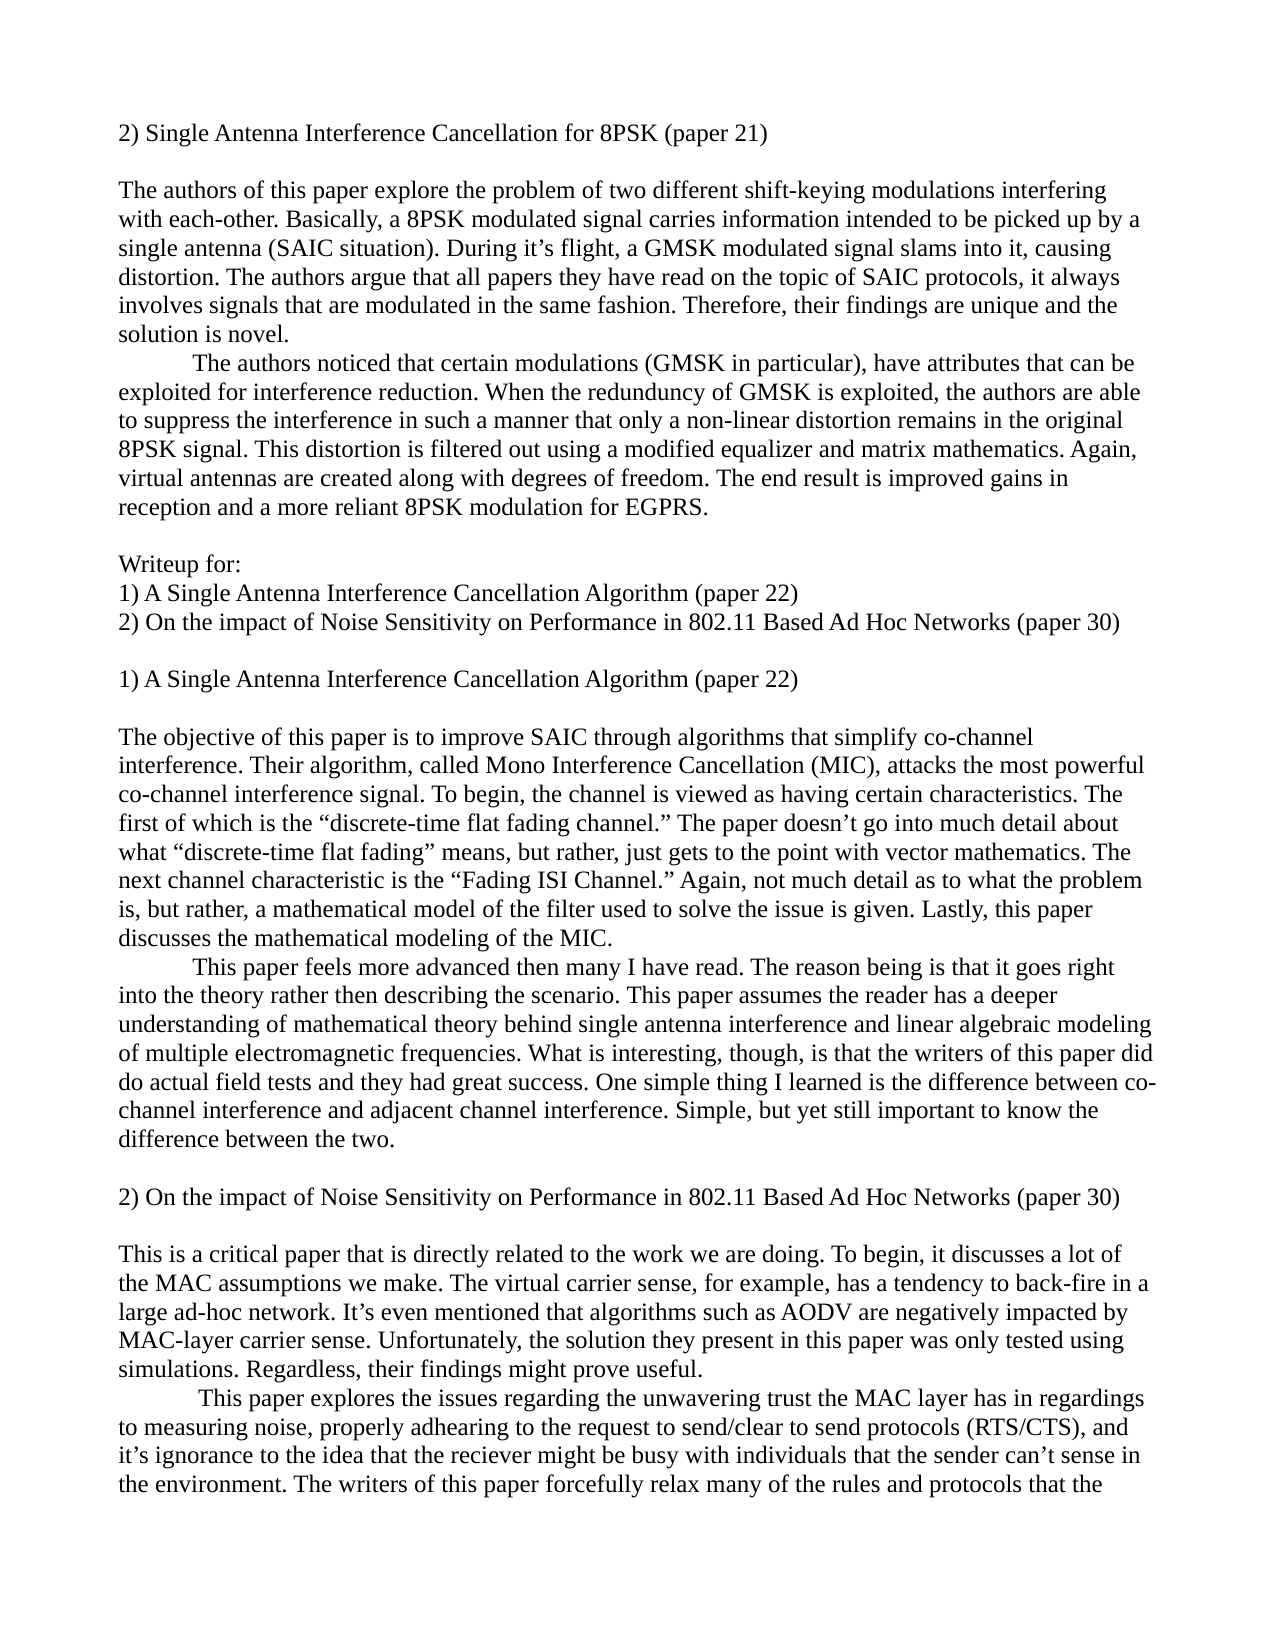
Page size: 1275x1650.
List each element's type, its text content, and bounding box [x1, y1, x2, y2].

text This paper explores the issues regarding the unwavering trust the MAC layer has in regardings to measuring noise, properly adhearing to the request to send/clear to send protocols (RTS/CTS), and it’s ignorance to the idea that the reciever might be busy with individuals that the sender can’t sense in the environment. The writers of this paper forcefully relax many of the rules and protocols that the [118, 1383, 1157, 1498]
text 2) Single Antenna Interference Cancellation for 8PSK (paper 21) [118, 118, 1157, 147]
text 1) A Single Antenna Interference Cancellation Algorithm (paper 22) [118, 578, 1157, 607]
text 2) On the impact of Noise Sensitivity on Performance in 802.11 Based Ad Hoc Networks (paper 30) [118, 1182, 1157, 1211]
text 2) On the impact of Noise Sensitivity on Performance in 802.11 Based Ad Hoc Networks (paper 30) [118, 607, 1157, 636]
text The authors of this paper explore the problem of two different shift-keying modulations interfering with each-other. Basically, a 8PSK modulated signal carries information intended to be picked up by a single antenna (SAIC situation). During it’s flight, a GMSK modulated signal slams into it, causing distortion. The authors argue that all papers they have read on the topic of SAIC protocols, it always involves signals that are modulated in the same fashion. Therefore, their findings are unique and the solution is novel. [118, 176, 1157, 348]
text This paper feels more advanced then many I have read. The reason being is that it goes right into the theory rather then describing the scenario. This paper assumes the reader has a deeper understanding of mathematical theory behind single antenna interference and linear algebraic modeling of multiple electromagnetic frequencies. What is interesting, though, is that the writers of this paper did do actual field tests and they had great success. One simple thing I learned is the difference between co-channel interference and adjacent channel interference. Simple, but yet still important to know the difference between the two. [118, 952, 1157, 1153]
text The objective of this paper is to improve SAIC through algorithms that simplify co-channel interference. Their algorithm, called Mono Interference Cancellation (MIC), attacks the most powerful co-channel interference signal. To begin, the channel is viewed as having certain characteristics. The first of which is the “discrete-time flat fading channel.” The paper doesn’t go into much detail about what “discrete-time flat fading” means, but rather, just gets to the point with vector mathematics. The next channel characteristic is the “Fading ISI Channel.” Again, not much detail as to what the problem is, but rather, a mathematical model of the filter used to solve the issue is given. Lastly, this paper discusses the mathematical modeling of the MIC. [118, 722, 1157, 952]
text The authors noticed that certain modulations (GMSK in particular), have attributes that can be exploited for interference reduction. When the redunduncy of GMSK is exploited, the authors are able to suppress the interference in such a manner that only a non-linear distortion remains in the original 8PSK signal. This distortion is filtered out using a modified equalizer and matrix mathematics. Again, virtual antennas are created along with degrees of freedom. The end result is improved gains in reception and a more reliant 8PSK modulation for EGPRS. [118, 348, 1157, 521]
text 1) A Single Antenna Interference Cancellation Algorithm (paper 22) [118, 664, 1157, 693]
text Writeup for: [118, 549, 1157, 578]
text This is a critical paper that is directly related to the work we are doing. To begin, it discusses a lot of the MAC assumptions we make. The virtual carrier sense, for example, has a tendency to back-fire in a large ad-hoc network. It’s even mentioned that algorithms such as AODV are negatively impacted by MAC-layer carrier sense. Unfortunately, the solution they present in this paper was only tested using simulations. Regardless, their findings might prove useful. [118, 1239, 1157, 1383]
